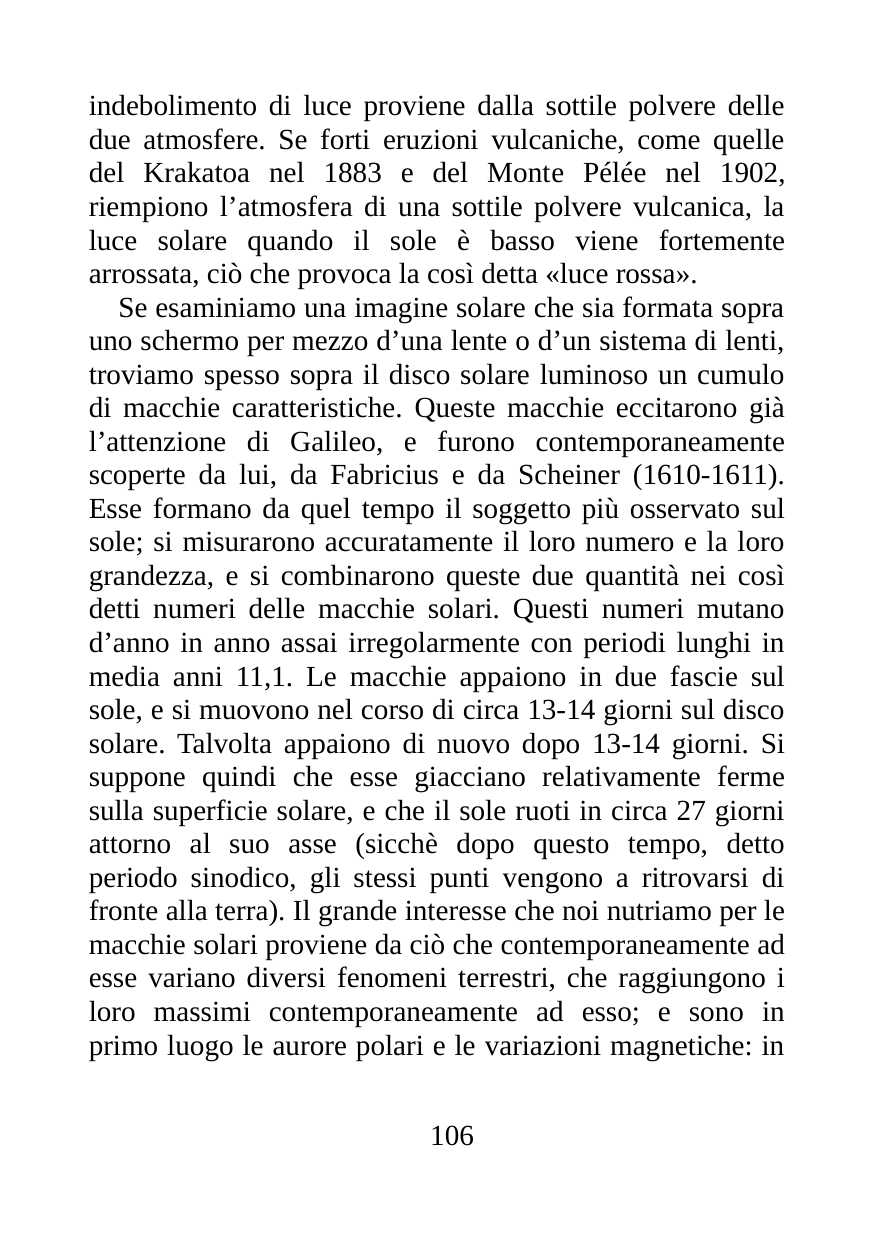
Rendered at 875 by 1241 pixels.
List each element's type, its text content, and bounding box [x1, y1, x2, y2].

text Se esaminiamo una imagine solare che sia formata sopra uno schermo per mezzo d’una lente o d’un sistema di lenti, troviamo spesso sopra il disco solare luminoso un cumulo di macchie caratteristiche. Queste macchie eccitarono già l’attenzione di Galileo, e furono contemporaneamente scoperte da lui, da Fabricius e da Scheiner (1610-1611). Esse formano da quel tempo il soggetto più osservato sul sole; si misurarono accuratamente il loro numero e la loro grandezza, e si combinarono queste due quantità nei così detti numeri delle macchie solari. Questi numeri mutano d’anno in anno assai irregolarmente con periodi lunghi in media anni 11,1. Le macchie appaiono in due fascie sul sole, e si muovono nel corso di circa 13-14 giorni sul disco solare. Talvolta appaiono di nuovo dopo 13-14 giorni. Si suppone quindi che esse giacciano relativamente ferme sulla superficie solare, e che il sole ruoti in circa 27 giorni attorno al suo asse (sicchè dopo questo tempo, detto periodo sinodico, gli stessi punti vengono a ritrovarsi di fronte alla terra). Il grande interesse che noi nutriamo per le macchie solari proviene da ciò che contemporaneamente ad esse variano diversi fenomeni terrestri, che raggiungono i loro massimi contemporaneamente ad esso; e sono in primo luogo le aurore polari e le variazioni magnetiche: in [88, 290, 786, 1061]
text indebolimento di luce proviene dalla sottile polvere delle due atmosfere. Se forti eruzioni vulcaniche, come quelle del Krakatoa nel 1883 e del Monte Pélée nel 1902, riempiono l’atmosfera di una sottile polvere vulcanica, la luce solare quando il sole è basso viene fortemente arrossata, ciò che provoca la così detta «luce rossa». [88, 88, 786, 290]
